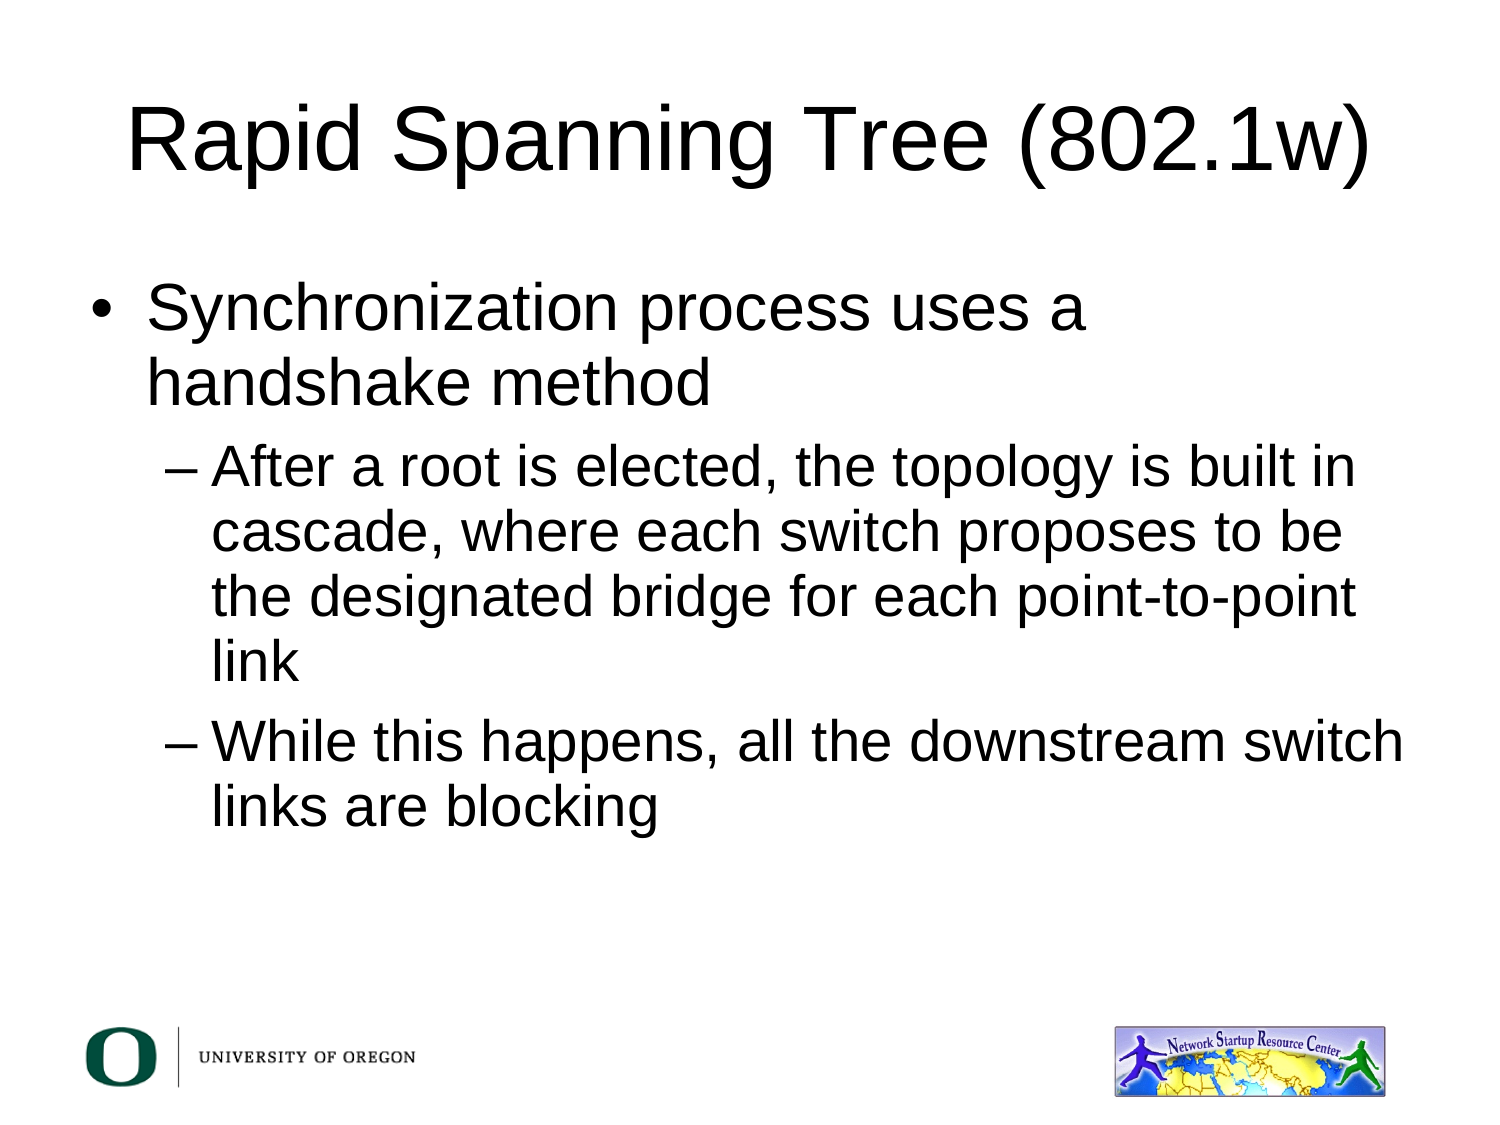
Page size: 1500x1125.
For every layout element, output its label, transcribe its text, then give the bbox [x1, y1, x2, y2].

picture [1112, 1024, 1388, 1099]
title Rapid Spanning Tree (802.1w) [75, 45, 1426, 233]
picture [75, 1024, 426, 1090]
list Synchronization process uses a handshake method After a root is elected, the topology is built in cascade, where each switch proposes to be the designated bridge for each point-to-point link While this happens, all the downstream switch links are blocking [75, 262, 1426, 1005]
